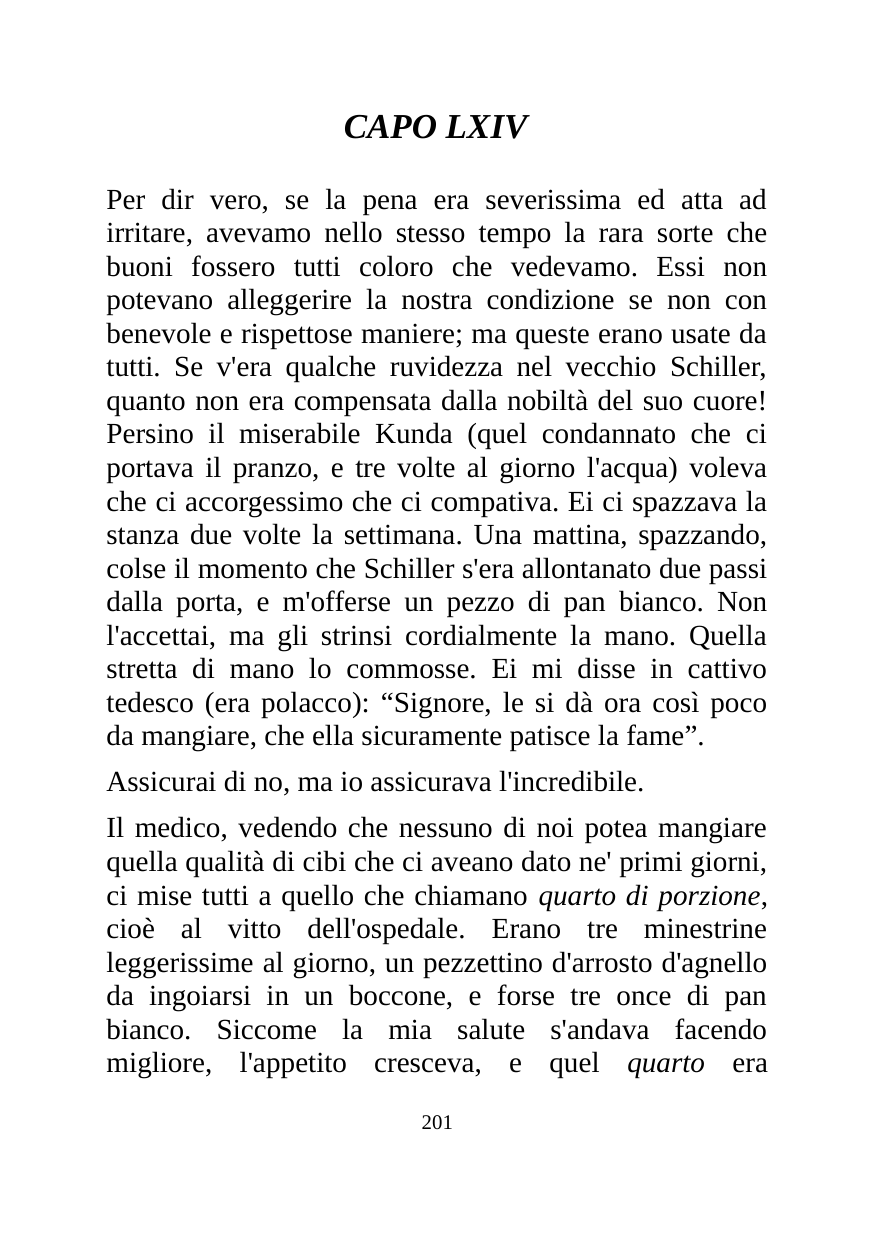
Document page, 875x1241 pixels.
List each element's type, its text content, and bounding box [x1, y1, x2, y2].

subtitle CAPO LXIV [106, 106, 768, 146]
text Assicurai di no, ma io assicurava l'incredibile. [106, 764, 768, 798]
text Il medico, vedendo che nessuno di noi potea mangiare quella qualità di cibi che ci aveano dato ne' primi giorni, ci mise tutti a quello che chiamano quarto di porzione, cioè al vitto dell'ospedale. Erano tre minestrine leggerissime al giorno, un pezzettino d'arrosto d'agnello da ingoiarsi in un boccone, e forse tre once di pan bianco. Siccome la mia salute s'andava facendo migliore, l'appetito cresceva, e quel quarto era [106, 811, 768, 1079]
text Per dir vero, se la pena era severissima ed atta ad irritare, avevamo nello stesso tempo la rara sorte che buoni fossero tutti coloro che vedevamo. Essi non potevano alleggerire la nostra condizione se non con benevole e rispettose maniere; ma queste erano usate da tutti. Se v'era qualche ruvidezza nel vecchio Schiller, quanto non era compensata dalla nobiltà del suo cuore! Persino il miserabile Kunda (quel condannato che ci portava il pranzo, e tre volte al giorno l'acqua) voleva che ci accorgessimo che ci compativa. Ei ci spazzava la stanza due volte la settimana. Una mattina, spazzando, colse il momento che Schiller s'era allontanato due passi dalla porta, e m'offerse un pezzo di pan bianco. Non l'accettai, ma gli strinsi cordialmente la mano. Quella stretta di mano lo commosse. Ei mi disse in cattivo tedesco (era polacco): “Signore, le si dà ora così poco da mangiare, che ella sicuramente patisce la fame”. [106, 182, 768, 752]
